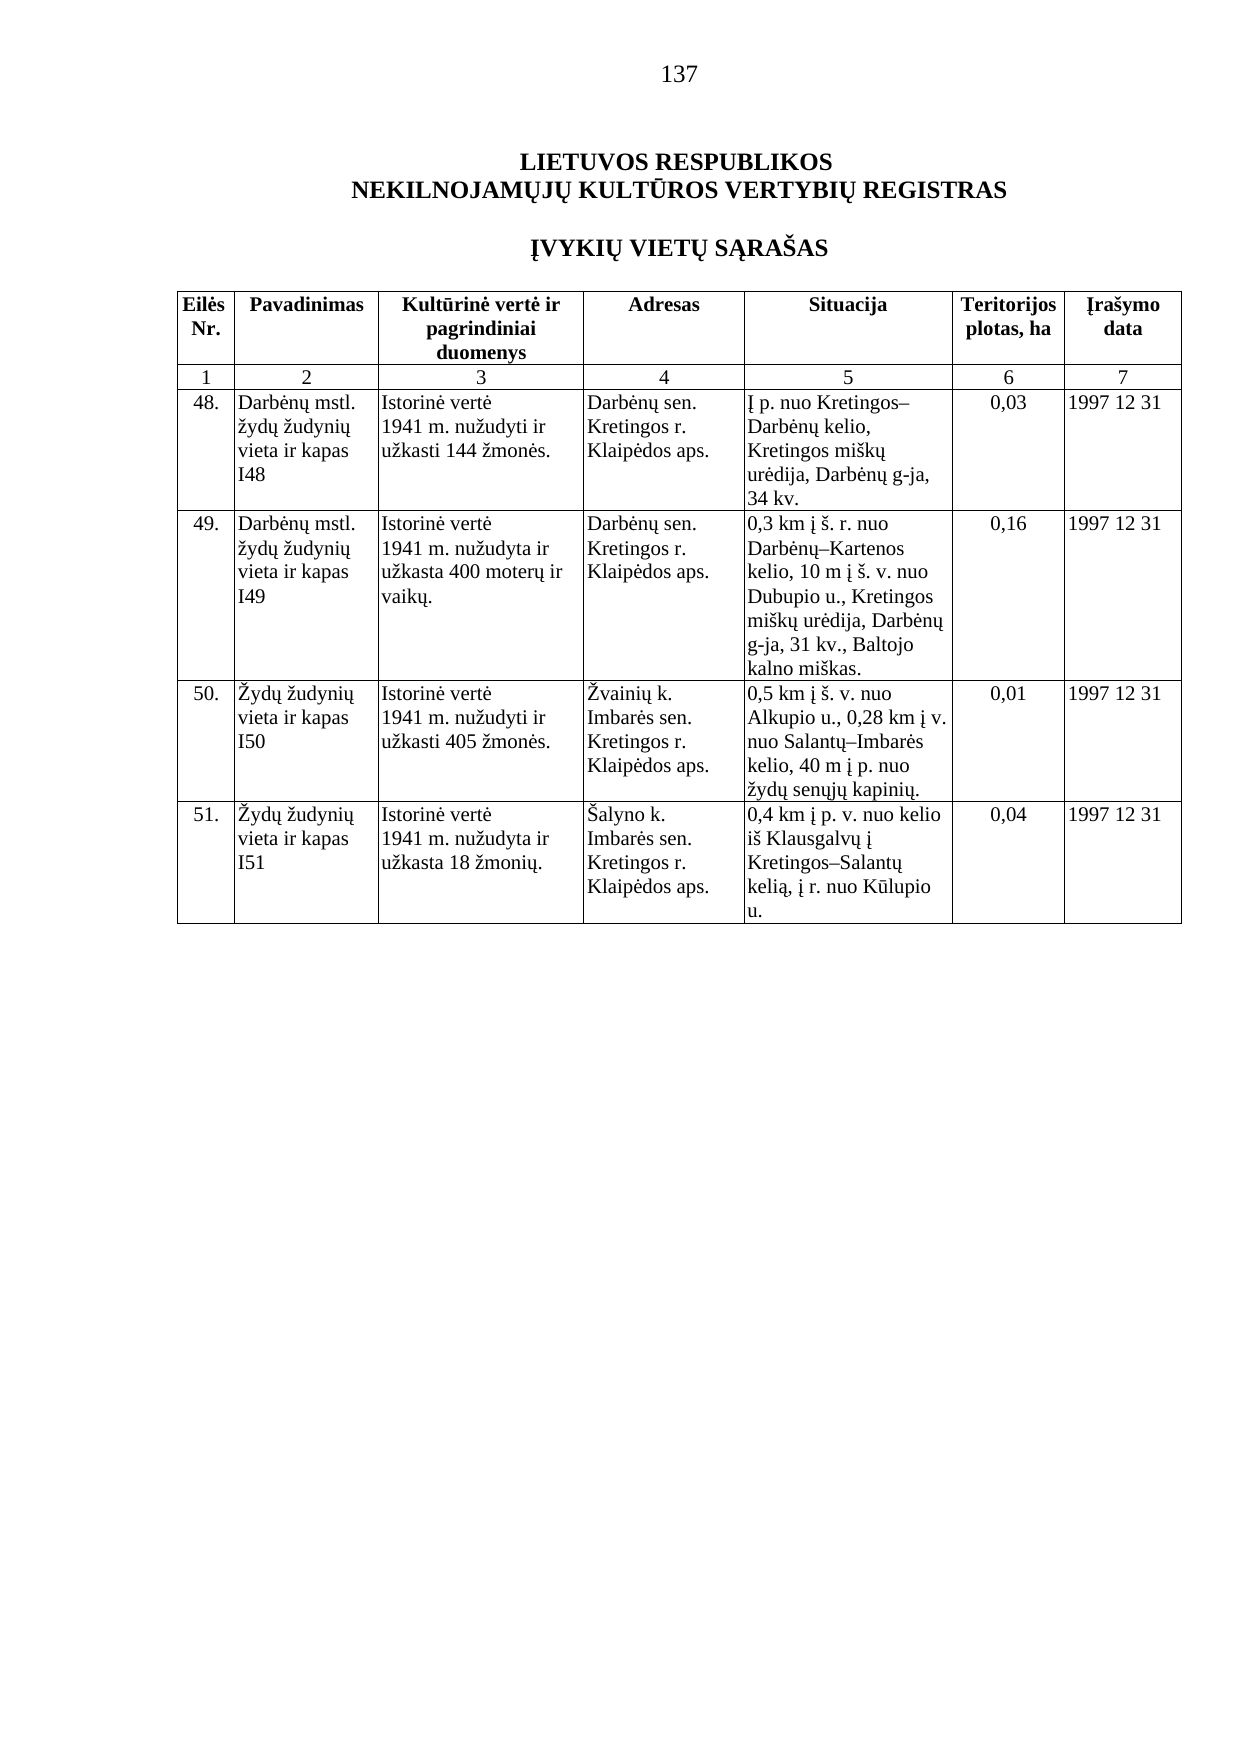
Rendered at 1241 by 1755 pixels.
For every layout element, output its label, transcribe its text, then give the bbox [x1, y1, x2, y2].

table_cell 7 [1065, 365, 1181, 389]
table_cell 1 [178, 365, 234, 389]
table_cell 5 [745, 365, 952, 389]
table_header Kultūrinė vertė ir pagrindiniai duomenys [379, 292, 583, 364]
table_cell Darbėnų sen. Kretingos r. Klaipėdos aps. [584, 511, 744, 680]
table_cell 6 [953, 365, 1064, 389]
table_cell 1997 12 31 [1065, 802, 1181, 922]
table_cell Darbėnų mstl. žydų žudynių vieta ir kapas I49 [235, 511, 378, 680]
table_cell Darbėnų mstl. žydų žudynių vieta ir kapas I48 [235, 390, 378, 510]
table_cell Šalyno k. Imbarės sen. Kretingos r. Klaipėdos aps. [584, 802, 744, 922]
table_cell Istorinė vertė 1941 m. nužudyti ir užkasti 144 žmonės. [379, 390, 583, 510]
table_header Adresas [584, 292, 744, 364]
table_cell Žvainių k. Imbarės sen. Kretingos r. Klaipėdos aps. [584, 681, 744, 801]
table_cell 1997 12 31 [1065, 511, 1181, 680]
text ĮVYKIŲ VIETŲ SĄRAŠAS [177, 233, 1181, 262]
table_cell 1997 12 31 [1065, 681, 1181, 801]
table_cell 0,4 km į p. v. nuo kelio iš Klausgalvų į Kretingos–Salantų kelią, į r. nuo Kūlupio u. [745, 802, 952, 922]
table_cell 0,04 [953, 802, 1064, 922]
table_cell 0,01 [953, 681, 1064, 801]
table_cell Istorinė vertė 1941 m. nužudyta ir užkasta 400 moterų ir vaikų. [379, 511, 583, 680]
table_cell 2 [235, 365, 378, 389]
table_cell 48. [178, 390, 234, 510]
table_header Eilės Nr. [178, 292, 234, 364]
table_cell Istorinė vertė 1941 m. nužudyti ir užkasti 405 žmonės. [379, 681, 583, 801]
table_cell 0,5 km į š. v. nuo Alkupio u., 0,28 km į v. nuo Salantų–Imbarės kelio, 40 m į p. nuo žydų senųjų kapinių. [745, 681, 952, 801]
table_cell Istorinė vertė 1941 m. nužudyta ir užkasta 18 žmonių. [379, 802, 583, 922]
table_header Įrašymo data [1065, 292, 1181, 364]
table_cell 51. [178, 802, 234, 922]
text LIETUVOS RESPUBLIKOS [177, 147, 1181, 176]
table_cell 0,3 km į š. r. nuo Darbėnų–Kartenos kelio, 10 m į š. v. nuo Dubupio u., Kretingos miškų urėdija, Darbėnų g-ja, 31 kv., Baltojo kalno miškas. [745, 511, 952, 680]
text NEKILNOJAMŲJŲ KULTŪROS VERTYBIŲ REGISTRAS [177, 176, 1181, 204]
table_header Situacija [745, 292, 952, 364]
table_cell Žydų žudynių vieta ir kapas I50 [235, 681, 378, 801]
table_cell 0,03 [953, 390, 1064, 510]
table_cell Darbėnų sen. Kretingos r. Klaipėdos aps. [584, 390, 744, 510]
table_cell Į p. nuo Kretingos–Darbėnų kelio, Kretingos miškų urėdija, Darbėnų g-ja, 34 kv. [745, 390, 952, 510]
table_cell 3 [379, 365, 583, 389]
table_cell 0,16 [953, 511, 1064, 680]
table_cell 50. [178, 681, 234, 801]
table_header Pavadinimas [235, 292, 378, 364]
table_header Teritorijos plotas, ha [953, 292, 1064, 364]
table_cell 49. [178, 511, 234, 680]
table_cell 1997 12 31 [1065, 390, 1181, 510]
table_cell 4 [584, 365, 744, 389]
table_cell Žydų žudynių vieta ir kapas I51 [235, 802, 378, 922]
